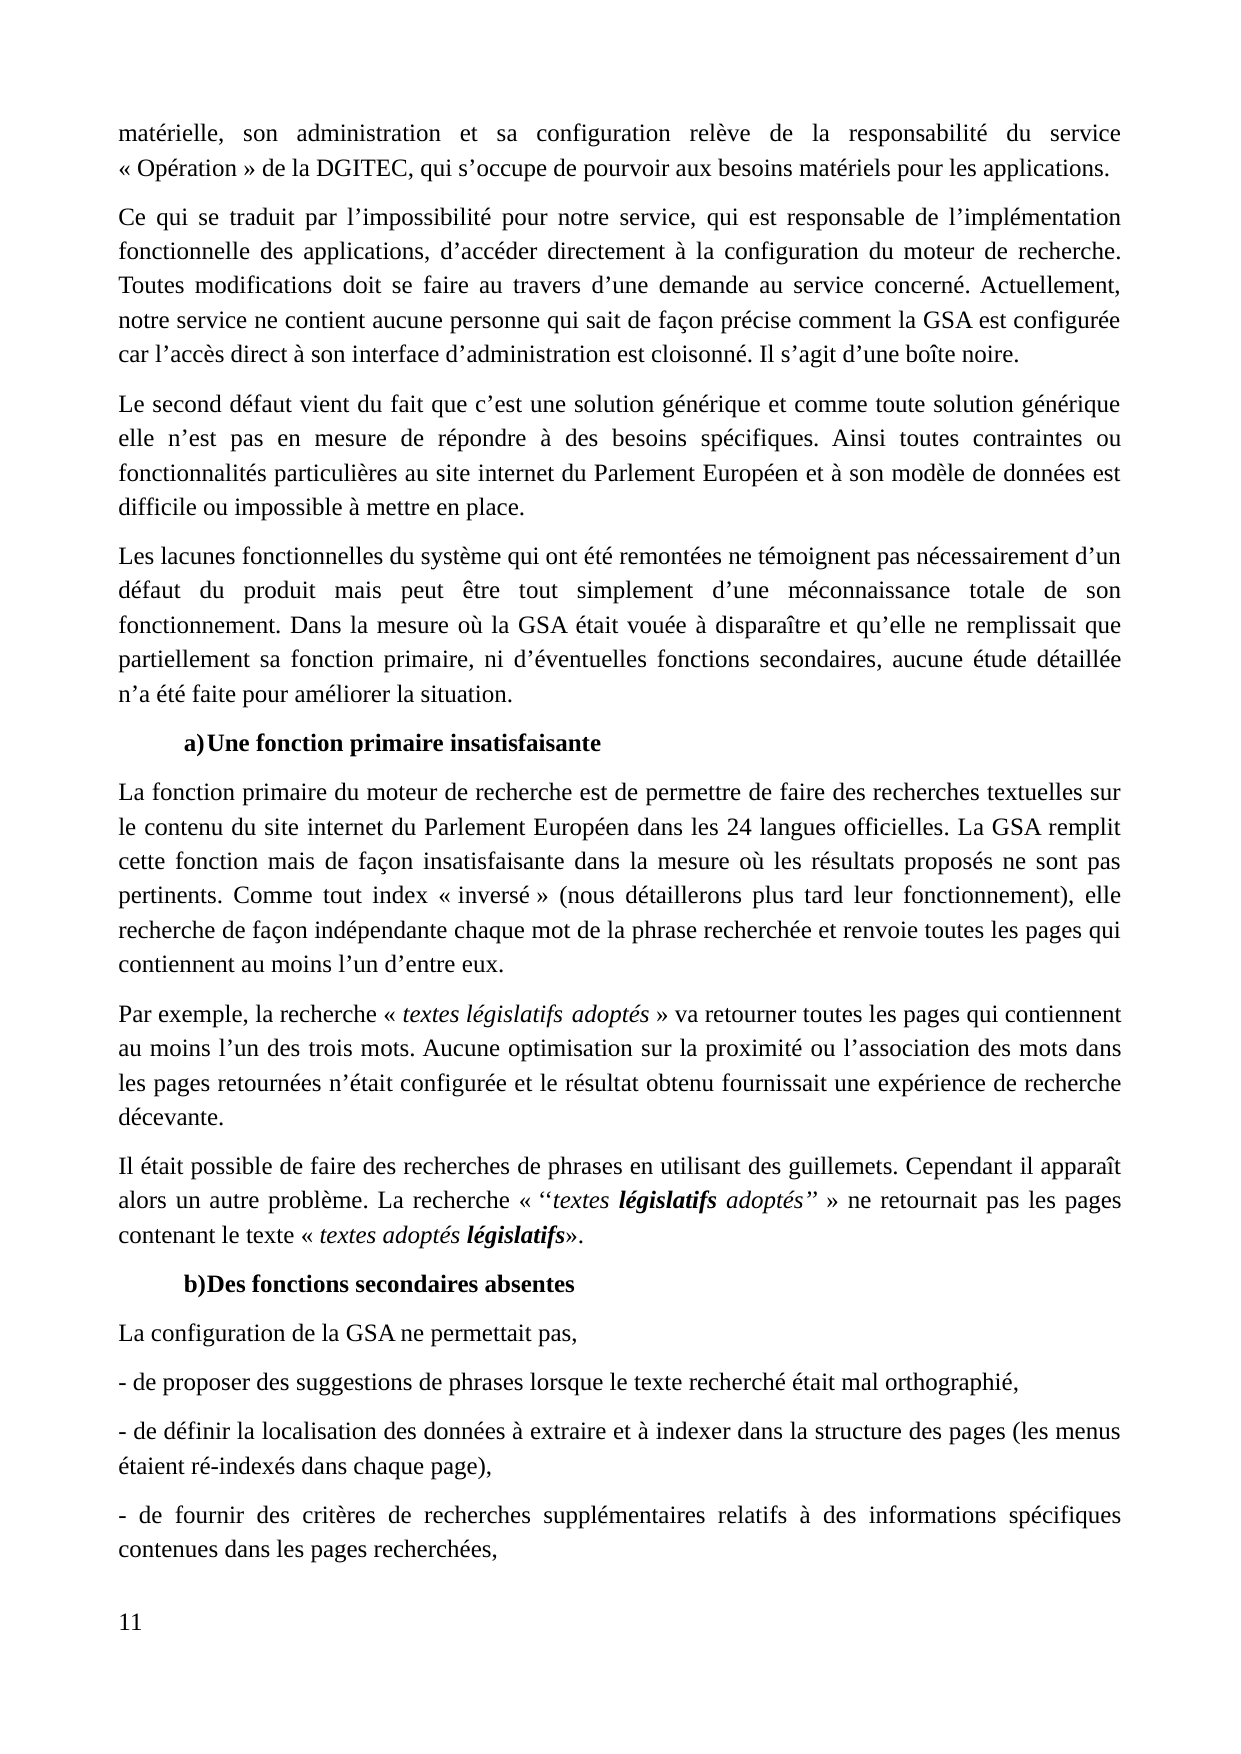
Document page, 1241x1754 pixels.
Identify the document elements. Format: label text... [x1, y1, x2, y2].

text La fonction primaire du moteur de recherche est de permettre de faire des recherches textuelles sur le contenu du site internet du Parlement Européen dans les 24 langues officielles. La GSA remplit cette fonction mais de façon insatisfaisante dans la mesure où les résultats proposés ne sont pas pertinents. Comme tout index « inversé » (nous détaillerons plus tard leur fonctionnement), elle recherche de façon indépendante chaque mot de la phrase recherchée et renvoie toutes les pages qui contiennent au moins l’un d’entre eux. [118, 777, 1122, 978]
text Le second défaut vient du fait que c’est une solution générique et comme toute solution générique elle n’est pas en mesure de répondre à des besoins spécifiques. Ainsi toutes contraintes ou fonctionnalités particulières au site internet du Parlement Européen et à son modèle de données est difficile ou impossible à mettre en place. [118, 389, 1122, 521]
text - de fournir des critères de recherches supplémentaires relatifs à des informations spécifiques contenues dans les pages recherchées, [118, 1500, 1122, 1563]
text Ce qui se traduit par l’impossibilité pour notre service, qui est responsable de l’implémentation fonctionnelle des applications, d’accéder directement à la configuration du moteur de recherche. Toutes modifications doit se faire au travers d’une demande au service concerné. Actuellement, notre service ne contient aucune personne qui sait de façon précise comment la GSA est configurée car l’accès direct à son interface d’administration est cloisonné. Il s’agit d’une boîte noire. [118, 202, 1122, 368]
subtitle Une fonction primaire insatisfaisante [177, 728, 1122, 757]
text La configuration de la GSA ne permettait pas, [118, 1318, 1122, 1347]
text - de définir la localisation des données à extraire et à indexer dans la structure des pages (les menus étaient ré-indexés dans chaque page), [118, 1416, 1122, 1479]
text Par exemple, la recherche « textes législatifs adoptés » va retourner toutes les pages qui contiennent au moins l’un des trois mots. Aucune optimisation sur la proximité ou l’association des mots dans les pages retournées n’était configurée et le résultat obtenu fournissait une expérience de recherche décevante. [118, 999, 1122, 1131]
text Il était possible de faire des recherches de phrases en utilisant des guillemets. Cependant il apparaît alors un autre problème. La recherche « ‘‘textes législatifs adoptés’’ » ne retournait pas les pages contenant le texte « textes adoptés législatifs». [118, 1151, 1122, 1249]
text Les lacunes fonctionnelles du système qui ont été remontées ne témoignent pas nécessairement d’un défaut du produit mais peut être tout simplement d’une méconnaissance totale de son fonctionnement. Dans la mesure où la GSA était vouée à disparaître et qu’elle ne remplissait que partiellement sa fonction primaire, ni d’éventuelles fonctions secondaires, aucune étude détaillée n’a été faite pour améliorer la situation. [118, 541, 1122, 708]
subtitle Des fonctions secondaires absentes [177, 1269, 1122, 1298]
text matérielle, son administration et sa configuration relève de la responsabilité du service « Opération » de la DGITEC, qui s’occupe de pourvoir aux besoins matériels pour les applications. [118, 118, 1122, 181]
text - de proposer des suggestions de phrases lorsque le texte recherché était mal orthographié, [118, 1367, 1122, 1396]
